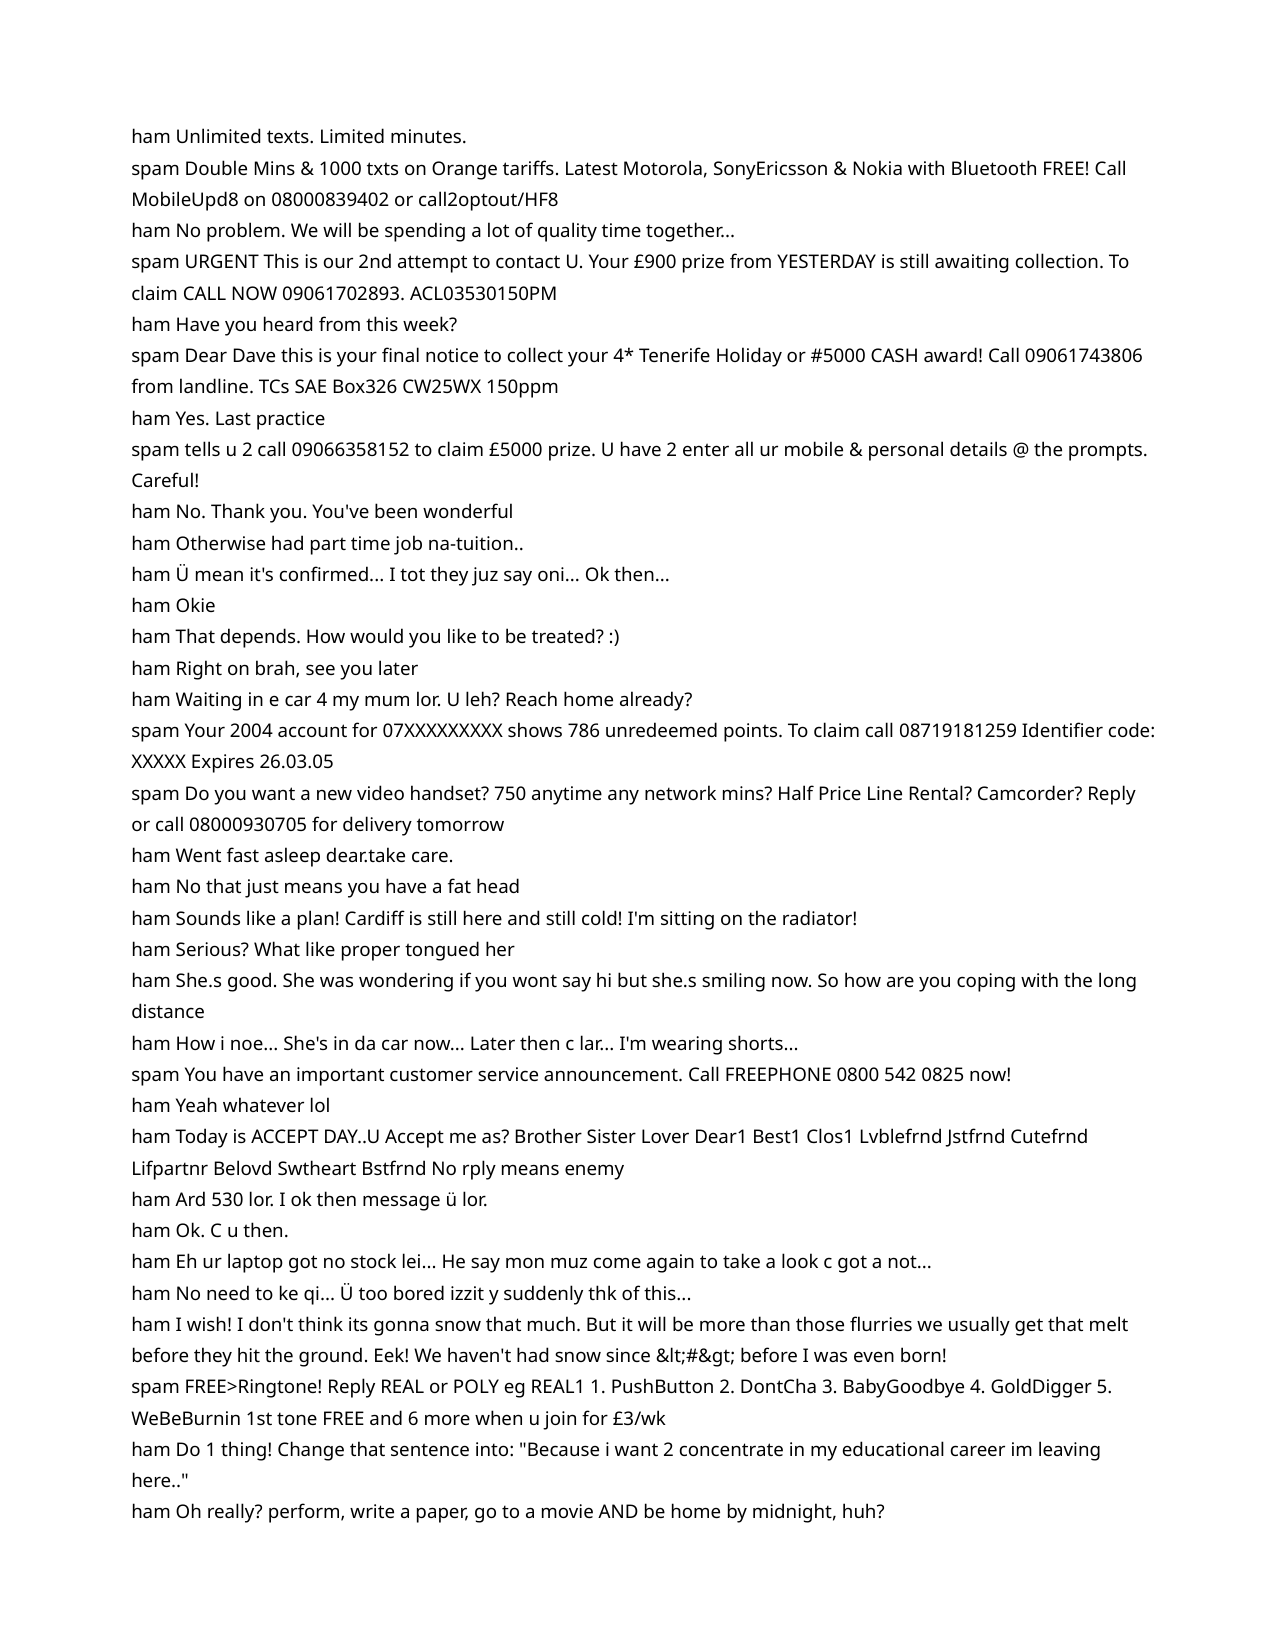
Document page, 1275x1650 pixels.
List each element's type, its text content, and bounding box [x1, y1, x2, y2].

table_cell ham Serious? What like proper tongued her [131, 931, 1157, 962]
table_cell [118, 1087, 131, 1118]
table_cell ham Ard 530 lor. I ok then message ü lor. [131, 1181, 1157, 1212]
table_cell ham No that just means you have a fat head [131, 868, 1157, 899]
table_cell ham Went fast asleep dear.take care. [131, 837, 1157, 868]
table_cell [118, 931, 131, 962]
table_cell [118, 1243, 131, 1274]
table_cell [118, 431, 131, 493]
table_cell ham No. Thank you. You've been wonderful [131, 493, 1157, 524]
table_cell ham Sounds like a plan! Cardiff is still here and still cold! I'm sitting on the radiator! [131, 899, 1157, 931]
table_cell [118, 1118, 131, 1181]
table_cell ham She.s good. She was wondering if you wont say hi but she.s smiling now. So how are you coping with the long distance [131, 962, 1157, 1024]
table_cell ham Today is ACCEPT DAY..U Accept me as? Brother Sister Lover Dear1 Best1 Clos1 Lvblefrnd Jstfrnd Cutefrnd Lifpartnr Belovd Swtheart Bstfrnd No rply means enemy [131, 1118, 1157, 1181]
table_cell [118, 149, 131, 212]
table_cell [118, 118, 131, 149]
table_cell ham Ü mean it's confirmed... I tot they juz say oni... Ok then... [131, 556, 1157, 587]
table_cell spam URGENT This is our 2nd attempt to contact U. Your £900 prize from YESTERDAY is still awaiting collection. To claim CALL NOW 09061702893. ACL03530150PM [131, 243, 1157, 306]
table_cell ham Eh ur laptop got no stock lei... He say mon muz come again to take a look c got a not... [131, 1243, 1157, 1274]
table_cell spam Do you want a new video handset? 750 anytime any network mins? Half Price Line Rental? Camcorder? Reply or call 08000930705 for delivery tomorrow [131, 774, 1157, 837]
table_cell [118, 712, 131, 774]
table_cell ham Waiting in e car 4 my mum lor. U leh? Reach home already? [131, 681, 1157, 712]
table_cell [118, 1368, 131, 1431]
table_cell ham I wish! I don't think its gonna snow that much. But it will be more than those flurries we usually get that melt before they hit the ground. Eek! We haven't had snow since &lt;#&gt; before I was even born! [131, 1306, 1157, 1368]
table_cell ham Yeah whatever lol [131, 1087, 1157, 1118]
table_cell [118, 337, 131, 399]
table_cell [118, 899, 131, 931]
table_cell [118, 1274, 131, 1306]
table_cell [118, 493, 131, 524]
table_cell [118, 1024, 131, 1056]
table_cell [118, 306, 131, 337]
table_cell ham No problem. We will be spending a lot of quality time together... [131, 212, 1157, 243]
table_cell [118, 399, 131, 431]
table_cell spam Dear Dave this is your final notice to collect your 4* Tenerife Holiday or #5000 CASH award! Call 09061743806 from landline. TCs SAE Box326 CW25WX 150ppm [131, 337, 1157, 399]
table_cell ham Right on brah, see you later [131, 649, 1157, 681]
table_cell ham Ok. C u then. [131, 1212, 1157, 1243]
table_cell [118, 1431, 131, 1493]
table_cell [118, 868, 131, 899]
table_cell ham Unlimited texts. Limited minutes. [131, 118, 1157, 149]
table_cell ham Oh really? perform, write a paper, go to a movie AND be home by midnight, huh? [131, 1493, 1157, 1524]
table_cell [118, 1306, 131, 1368]
table_cell [118, 649, 131, 681]
table_cell spam Double Mins & 1000 txts on Orange tariffs. Latest Motorola, SonyEricsson & Nokia with Bluetooth FREE! Call MobileUpd8 on 08000839402 or call2optout/HF8 [131, 149, 1157, 212]
table_cell ham Do 1 thing! Change that sentence into: "Because i want 2 concentrate in my educational career im leaving here.." [131, 1431, 1157, 1493]
table_cell [118, 618, 131, 649]
table_cell spam You have an important customer service announcement. Call FREEPHONE 0800 542 0825 now! [131, 1056, 1157, 1087]
table_cell [118, 962, 131, 1024]
table_cell [118, 681, 131, 712]
table_cell ham No need to ke qi... Ü too bored izzit y suddenly thk of this... [131, 1274, 1157, 1306]
table_cell [118, 587, 131, 618]
table_cell spam tells u 2 call 09066358152 to claim £5000 prize. U have 2 enter all ur mobile & personal details @ the prompts. Careful! [131, 431, 1157, 493]
table_cell [118, 1212, 131, 1243]
table_cell [118, 1493, 131, 1524]
table_cell [118, 837, 131, 868]
table_cell [118, 556, 131, 587]
table_cell ham That depends. How would you like to be treated? :) [131, 618, 1157, 649]
table_cell [118, 774, 131, 837]
table_cell [118, 243, 131, 306]
table_cell [118, 524, 131, 556]
table_cell ham Have you heard from this week? [131, 306, 1157, 337]
table_cell spam Your 2004 account for 07XXXXXXXXX shows 786 unredeemed points. To claim call 08719181259 Identifier code: XXXXX Expires 26.03.05 [131, 712, 1157, 774]
table_cell ham How i noe... She's in da car now... Later then c lar... I'm wearing shorts... [131, 1024, 1157, 1056]
table_cell [118, 1056, 131, 1087]
table_cell [118, 1181, 131, 1212]
table_cell ham Yes. Last practice [131, 399, 1157, 431]
table_cell spam FREE>Ringtone! Reply REAL or POLY eg REAL1 1. PushButton 2. DontCha 3. BabyGoodbye 4. GoldDigger 5. WeBeBurnin 1st tone FREE and 6 more when u join for £3/wk [131, 1368, 1157, 1431]
table_cell [118, 212, 131, 243]
table_cell ham Okie [131, 587, 1157, 618]
table_cell ham Otherwise had part time job na-tuition.. [131, 524, 1157, 556]
